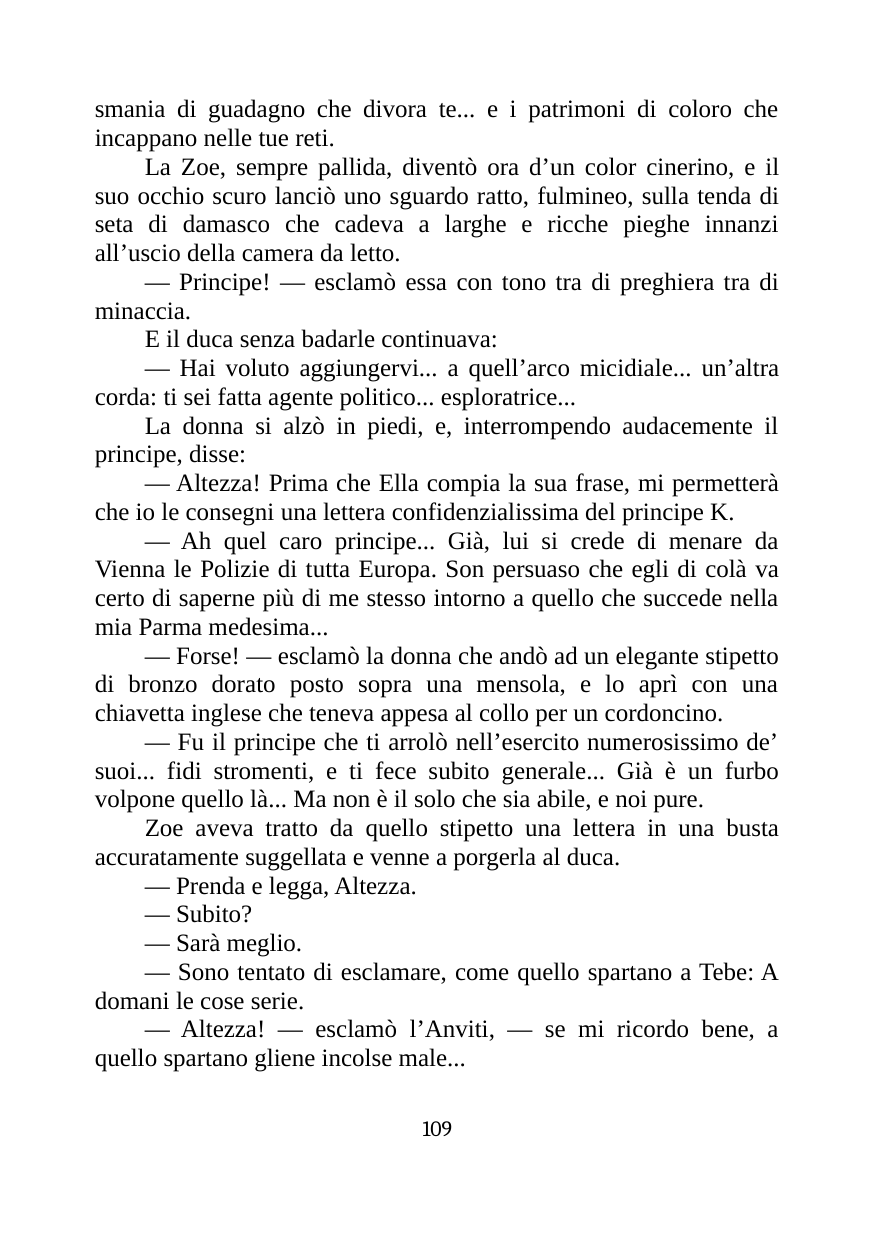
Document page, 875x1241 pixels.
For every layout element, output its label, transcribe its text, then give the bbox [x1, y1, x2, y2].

text — Altezza! Prima che Ella compia la sua frase, mi permetterà che io le consegni una lettera confidenzialissima del principe K. [94, 468, 779, 526]
text La donna si alzò in piedi, e, interrompendo audacemente il principe, disse: [94, 411, 779, 468]
text — Fu il principe che ti arrolò nell’esercito numerosissimo de’ suoi... fidi stromenti, e ti fece subito generale... Già è un furbo volpone quello là... Ma non è il solo che sia abile, e noi pure. [94, 727, 779, 813]
text — Sono tentato di esclamare, come quello spartano a Tebe: A domani le cose serie. [94, 957, 779, 1014]
text E il duca senza badarle continuava: [94, 324, 779, 353]
text Zoe aveva tratto da quello stipetto una lettera in una busta accuratamente suggellata e venne a porgerla al duca. [94, 813, 779, 871]
text — Forse! — esclamò la donna che andò ad un elegante stipetto di bronzo dorato posto sopra una mensola, e lo aprì con una chiavetta inglese che teneva appesa al collo per un cordoncino. [94, 641, 779, 727]
text La Zoe, sempre pallida, diventò ora d’un color cinerino, e il suo occhio scuro lanciò uno sguardo ratto, fulmineo, sulla tenda di seta di damasco che cadeva a larghe e ricche pieghe innanzi all’uscio della camera da letto. [94, 152, 779, 267]
text — Principe! — esclamò essa con tono tra di preghiera tra di minaccia. [94, 267, 779, 324]
text — Hai voluto aggiungervi... a quell’arco micidiale... un’altra corda: ti sei fatta agente politico... esploratrice... [94, 353, 779, 411]
text — Prenda e legga, Altezza. [94, 871, 779, 899]
text — Altezza! — esclamò l’Anviti, — se mi ricordo bene, a quello spartano gliene incolse male... [94, 1014, 779, 1072]
text — Ah quel caro principe... Già, lui si crede di menare da Vienna le Polizie di tutta Europa. Son persuaso che egli di colà va certo di saperne più di me stesso intorno a quello che succede nella mia Parma medesima... [94, 526, 779, 641]
text — Sarà meglio. [94, 928, 779, 957]
text smania di guadagno che divora te... e i patrimoni di coloro che incappano nelle tue reti. [94, 94, 779, 152]
text — Subito? [94, 899, 779, 928]
